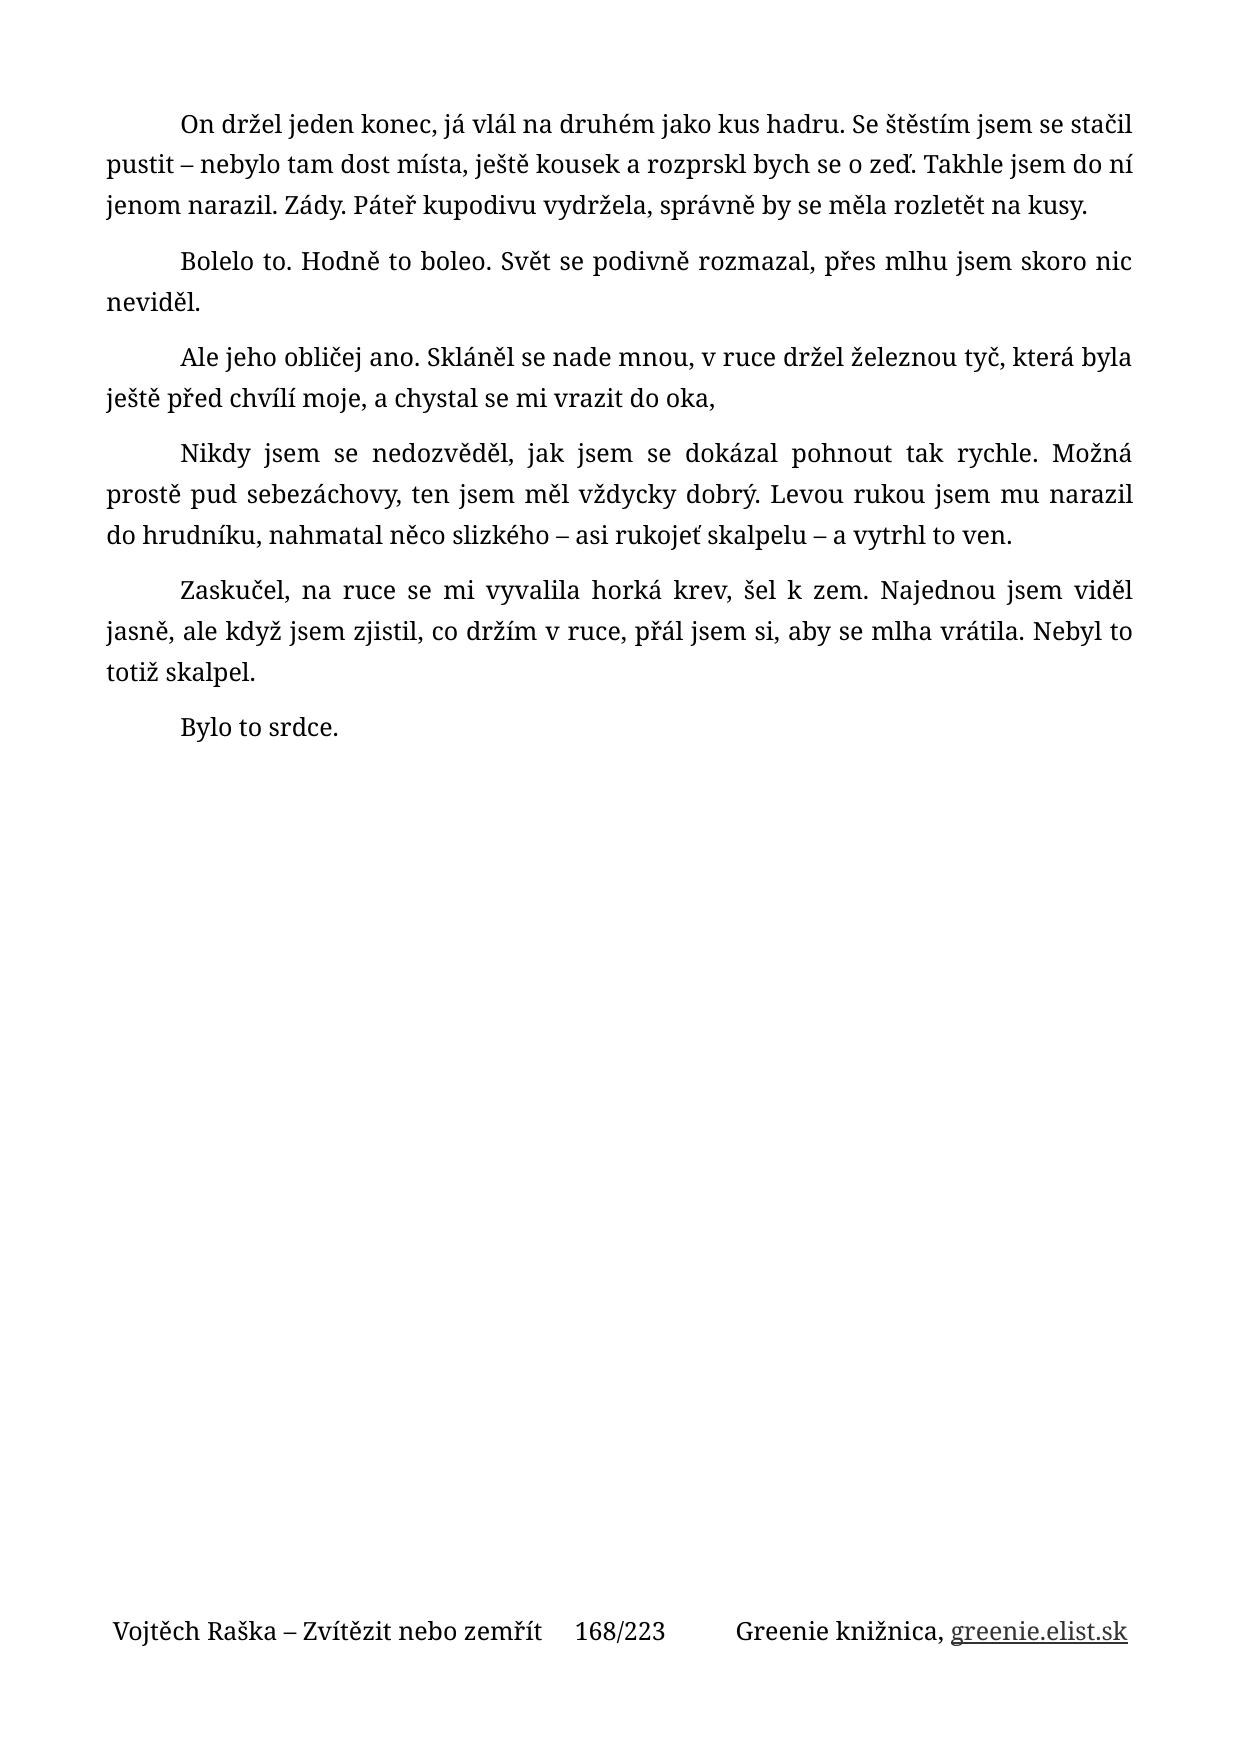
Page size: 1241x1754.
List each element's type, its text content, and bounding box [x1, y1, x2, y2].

text Ale jeho obličej ano. Skláněl se nade mnou, v ruce držel železnou tyč, která byla ještě před chvílí moje, a chystal se mi vrazit do oka, [106, 339, 1134, 414]
text Nikdy jsem se nedozvěděl, jak jsem se dokázal pohnout tak rychle. Možná prostě pud sebezáchovy, ten jsem měl vždycky dobrý. Levou rukou jsem mu narazil do hrudníku, nahmatal něco slizkého – asi rukojeť skalpelu – a vytrhl to ven. [106, 436, 1134, 552]
text Bylo to srdce. [106, 710, 1134, 744]
text Bolelo to. Hodně to boleo. Svět se podivně rozmazal, přes mlhu jsem skoro nic neviděl. [106, 243, 1134, 318]
text On držel jeden konec, já vlál na druhém jako kus hadru. Se štěstím jsem se stačil pustit – nebylo tam dost místa, ještě kousek a rozprskl bych se o zeď. Takhle jsem do ní jenom narazil. Zády. Páteř kupodivu vydržela, správně by se měla rozletět na kusy. [106, 106, 1134, 222]
text Zaskučel, na ruce se mi vyvalila horká krev, šel k zem. Najednou jsem viděl jasně, ale když jsem zjistil, co držím v ruce, přál jsem si, aby se mlha vrátila. Nebyl to totiž skalpel. [106, 573, 1134, 689]
